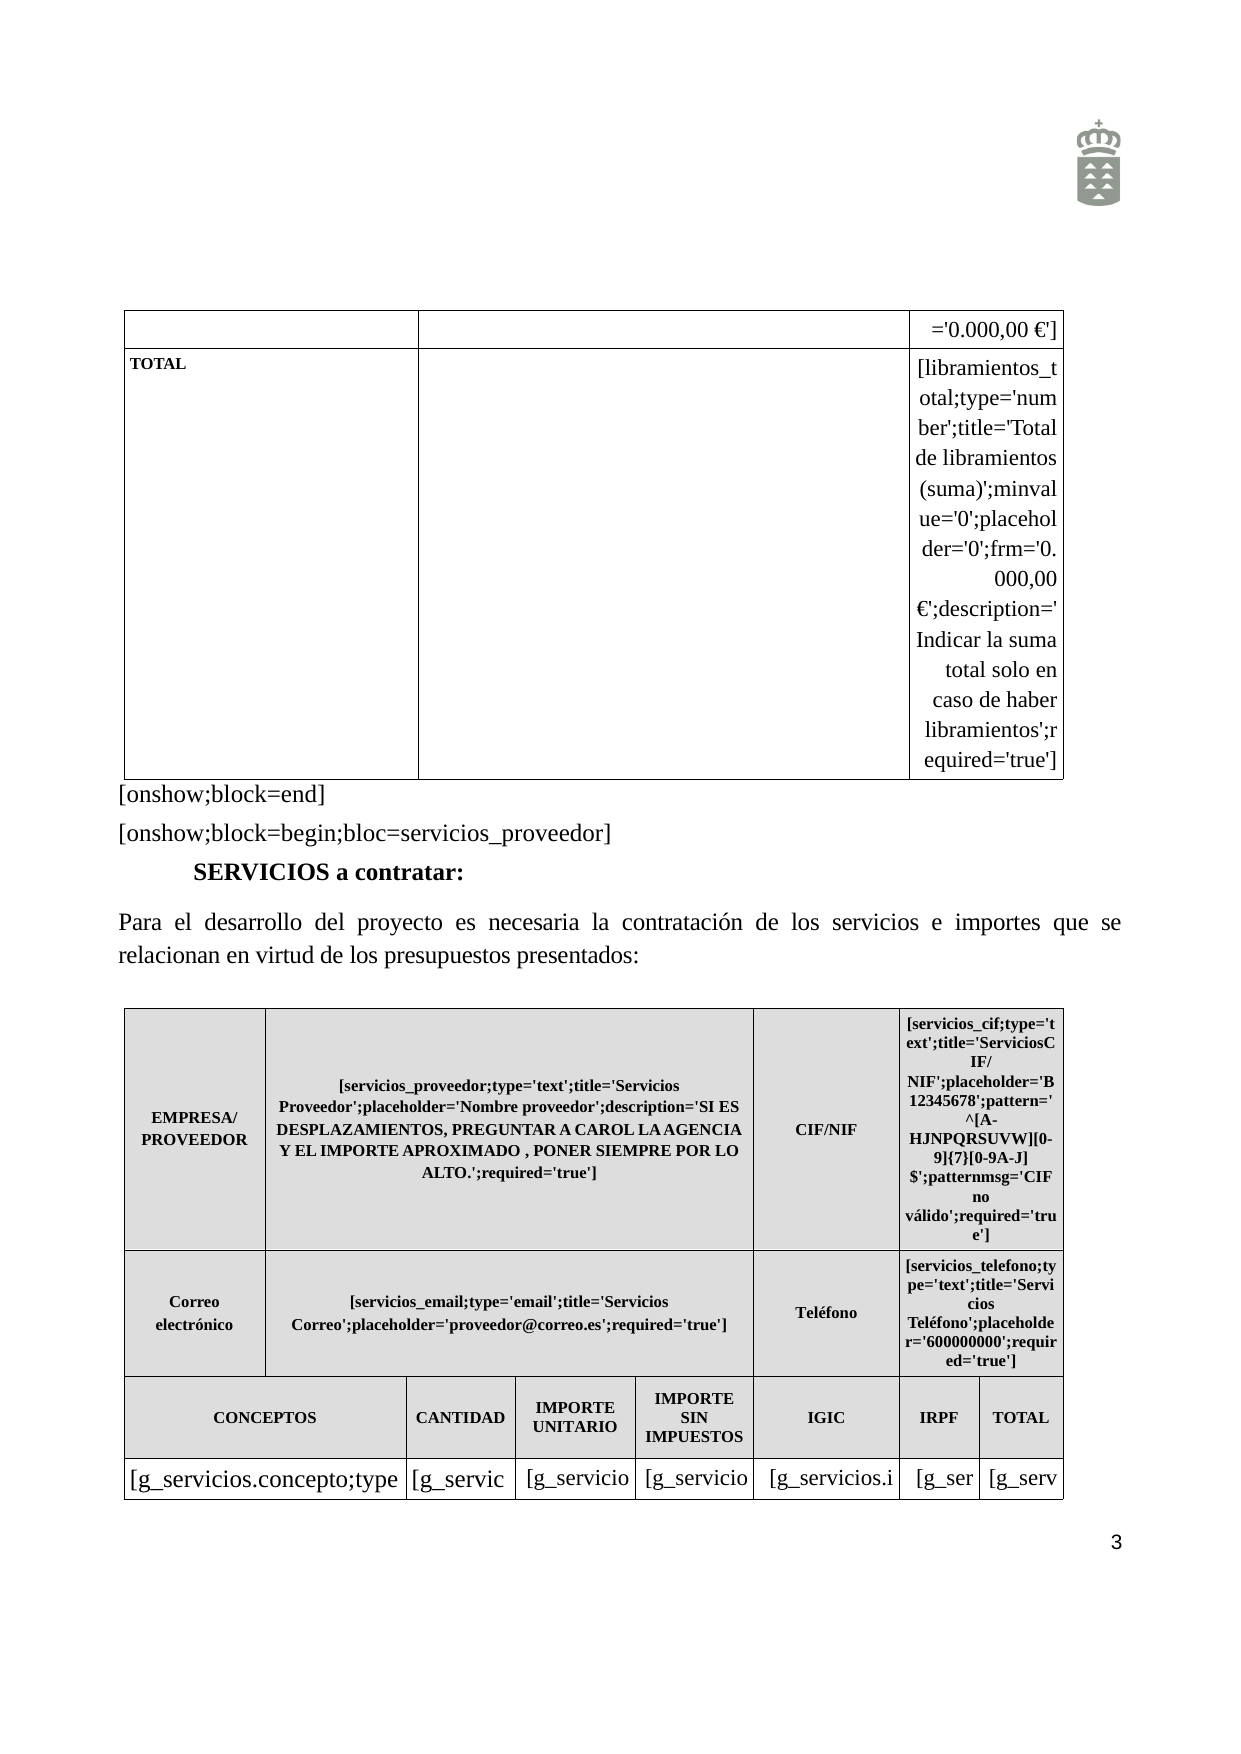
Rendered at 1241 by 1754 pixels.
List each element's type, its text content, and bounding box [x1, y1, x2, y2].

picture [1076, 119, 1121, 206]
table_header [servicios_proveedor;type='text';title='Servicios Proveedor';placeholder='Nombre proveedor';description='SI ES DESPLAZAMIENTOS, PREGUNTAR A CAROL LA AGENCIA Y EL IMPORTE APROXIMADO , PONER SIEMPRE POR LO ALTO.';required='true'] [266, 1009, 753, 1249]
table_cell [g_servicio [516, 1459, 635, 1498]
table_cell [g_servicios.i [754, 1459, 899, 1498]
table_cell IGIC [754, 1377, 899, 1458]
table_cell [125, 311, 418, 348]
table_cell [servicios_telefono;type='text';title='Servicios Teléfono';placeholder='600000000';required='true'] [900, 1251, 1063, 1376]
text [onshow;block=end] [118, 779, 1122, 807]
table_cell [g_serv [980, 1459, 1063, 1498]
table_cell TOTAL [980, 1377, 1063, 1458]
table_cell CANTIDAD [407, 1377, 515, 1458]
table_cell [419, 311, 909, 348]
table_cell [g_servicio [636, 1459, 753, 1498]
table_cell [g_ser [900, 1459, 979, 1498]
table_cell Correo electrónico [125, 1251, 265, 1376]
table_cell CONCEPTOS [125, 1377, 406, 1458]
list SERVICIOS a contratar: [156, 857, 1122, 885]
table_cell IMPORTE SIN IMPUESTOS [636, 1377, 753, 1458]
text [onshow;block=begin;bloc=servicios_proveedor] [118, 818, 1122, 846]
table_cell Teléfono [754, 1251, 899, 1376]
table_cell [servicios_email;type='email';title='Servicios Correo';placeholder='proveedor@correo.es';required='true'] [266, 1251, 753, 1376]
table_cell [419, 349, 909, 779]
table_cell [g_servic [407, 1459, 515, 1498]
table_cell [g_servicios.concepto;type [125, 1459, 406, 1498]
table_cell IRPF [900, 1377, 979, 1458]
table_cell ='0.000,00 €'] [910, 311, 1063, 348]
table_cell [libramientos_total;type='number';title='Total de libramientos (suma)';minvalue='0';placeholder='0';frm='0.000,00 €';description='Indicar la suma total solo en caso de haber libramientos';required='true'] [910, 349, 1063, 779]
table_cell IMPORTE UNITARIO [516, 1377, 635, 1458]
table_header CIF/NIF [754, 1009, 899, 1249]
table_header [servicios_cif;type='text';title='ServiciosCIF/NIF';placeholder='B12345678';pattern='^[A-HJNPQRSUVW][0-9]{7}[0-9A-J]$';patternmsg='CIF no válido';required='true'] [900, 1009, 1063, 1249]
table_cell TOTAL [125, 349, 418, 779]
table_header EMPRESA/PROVEEDOR [125, 1009, 265, 1249]
text Para el desarrollo del proyecto es necesaria la contratación de los servicios e importes que se relacionan en virtud de los presupuestos presentados: [118, 907, 1122, 969]
